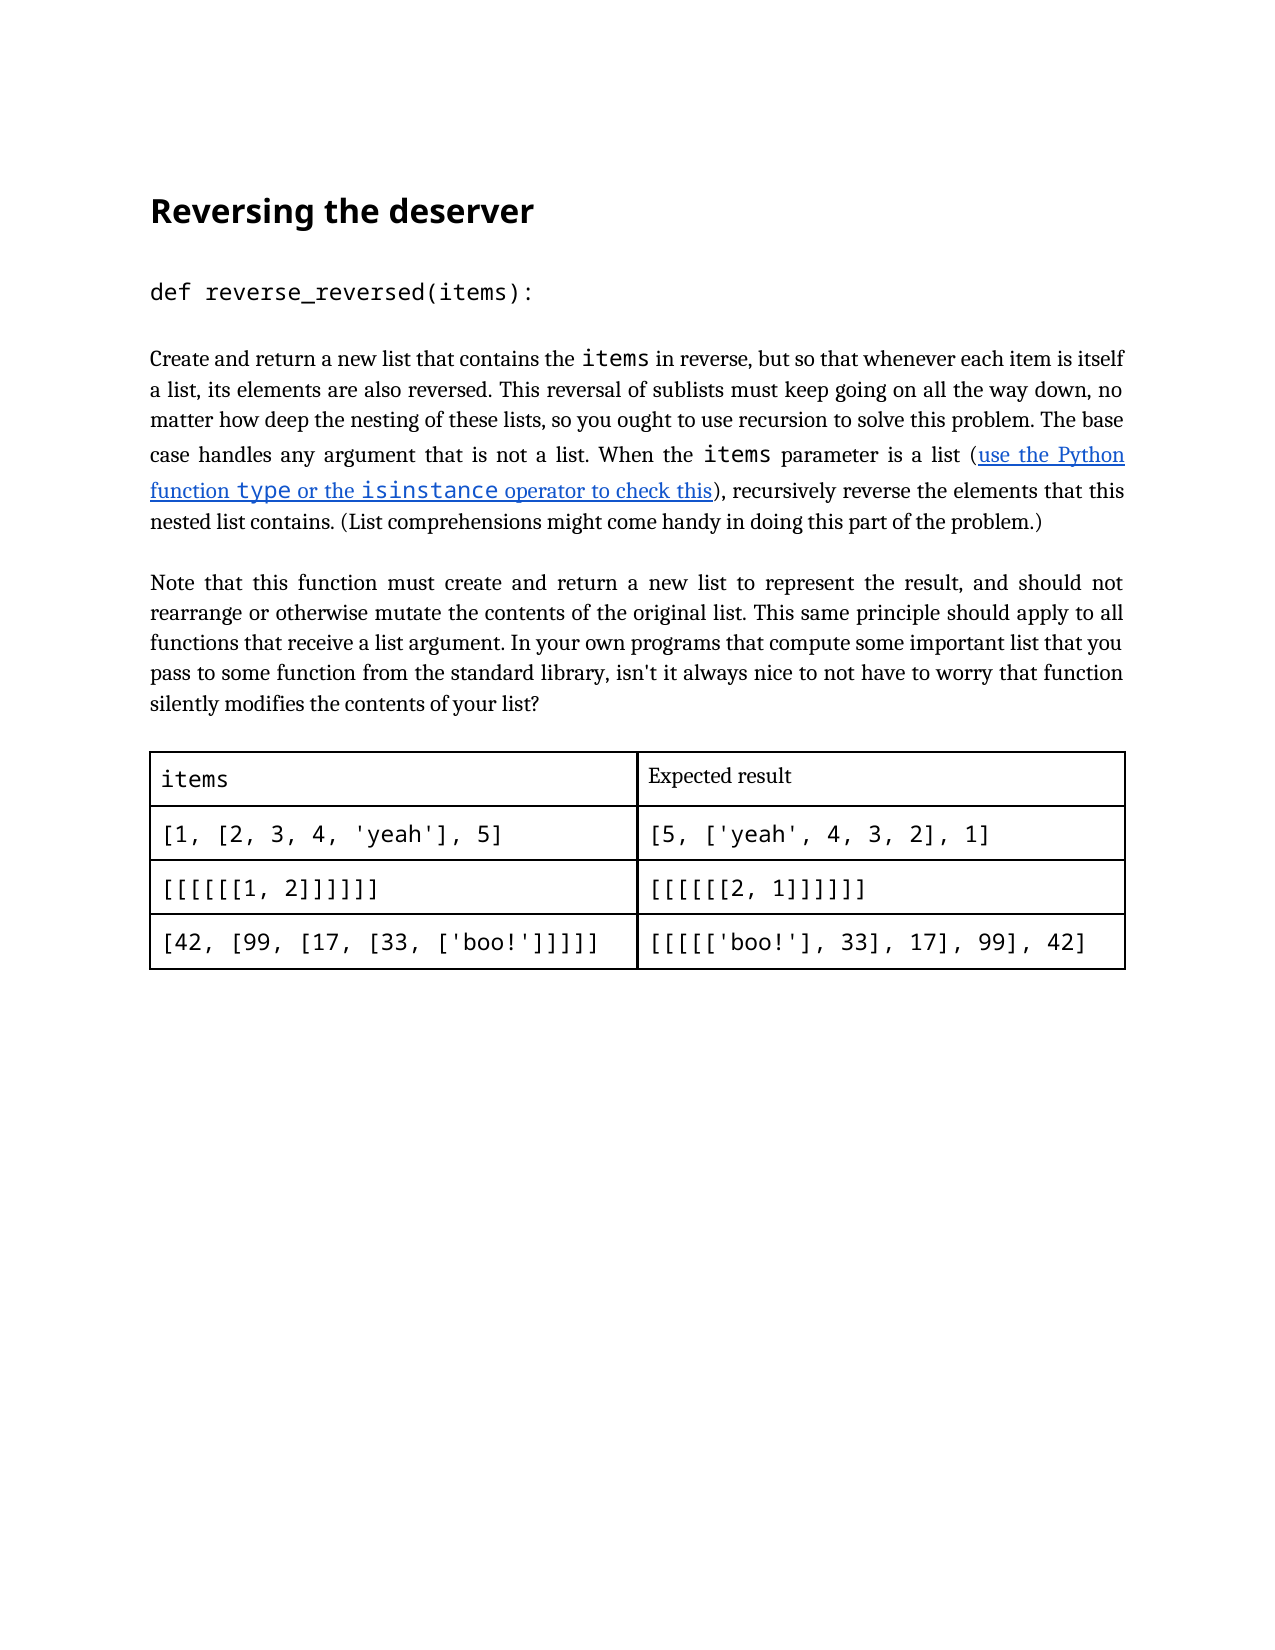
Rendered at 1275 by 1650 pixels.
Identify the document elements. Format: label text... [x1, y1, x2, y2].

text Create and return a new list that contains the items in reverse, but so that whenever each item is itself a list, its elements are also reversed. This reversal of sublists must keep going on all the way down, no matter how deep the nesting of these lists, so you ought to use recursion to solve this problem. The base case handles any argument that is not a list. When the items parameter is a list (use the Python function type or the isinstance operator to check this), recursively reverse the elements that this nested list contains. (List comprehensions might come handy in doing this part of the problem.) [150, 342, 1125, 536]
table_header items [151, 753, 636, 805]
table_cell [5, ['yeah', 4, 3, 2], 1] [639, 807, 1124, 859]
table_cell [[[[[[1, 2]]]]]] [151, 861, 636, 913]
subtitle Reversing the deserver [150, 187, 1125, 233]
table_cell [[[[[[2, 1]]]]]] [639, 861, 1124, 913]
table_header Expected result [639, 753, 1124, 805]
table_cell [[[[['boo!'], 33], 17], 99], 42] [639, 915, 1124, 967]
text def reverse_reversed(items): [150, 276, 1125, 307]
table_cell [42, [99, [17, [33, ['boo!']]]]] [151, 915, 636, 967]
text Note that this function must create and return a new list to represent the result, and should not rearrange or otherwise mutate the contents of the original list. This same principle should apply to all functions that receive a list argument. In your own programs that compute some important list that you pass to some function from the standard library, isn't it always nice to not have to worry that function silently modifies the contents of your list? [150, 569, 1125, 717]
table_cell [1, [2, 3, 4, 'yeah'], 5] [151, 807, 636, 859]
